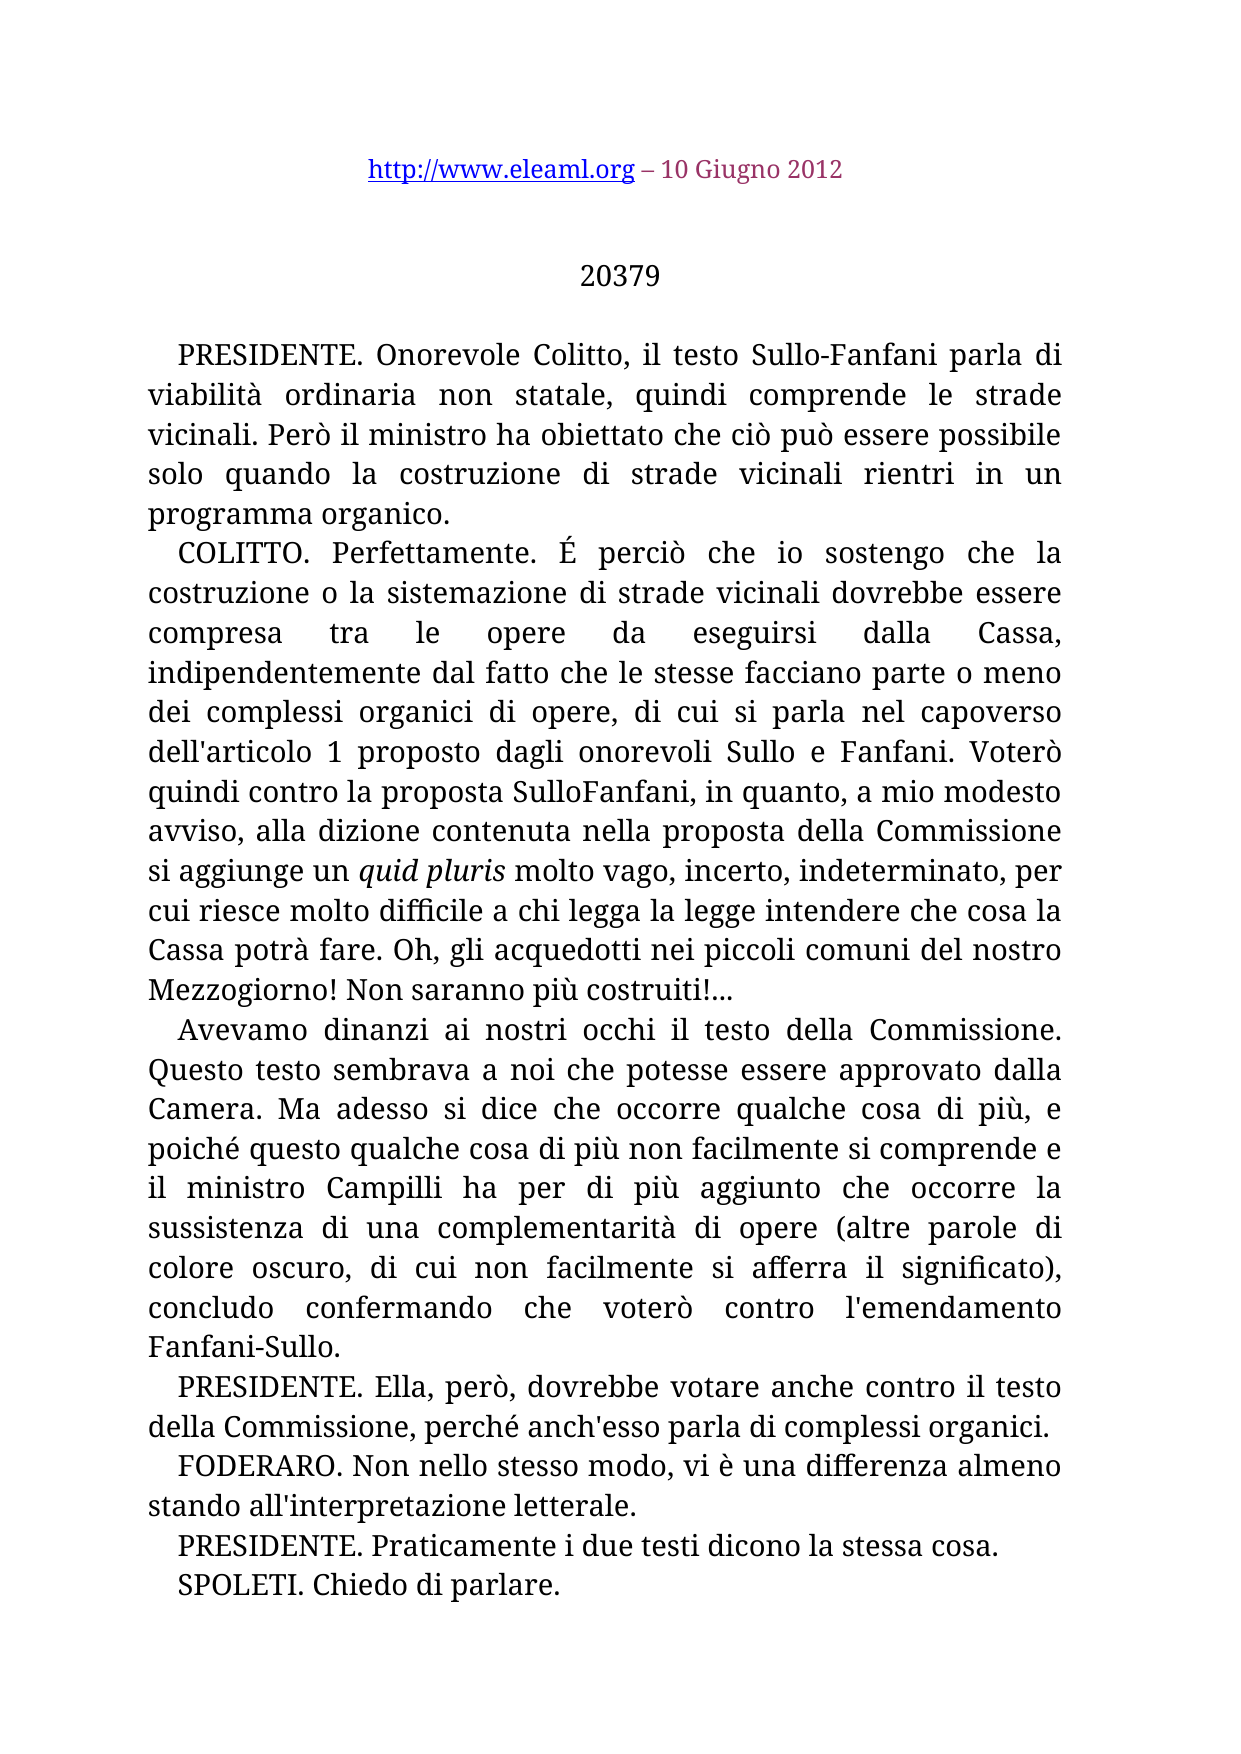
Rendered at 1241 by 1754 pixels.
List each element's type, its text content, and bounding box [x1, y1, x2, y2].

text FODERARO. Non nello stesso modo, vi è una differenza almeno stando all'interpretazione letterale. [148, 1446, 1063, 1525]
text Avevamo dinanzi ai nostri occhi il testo della Commissione. Questo testo sembrava a noi che potesse essere approvato dalla Camera. Ma adesso si dice che occorre qualche cosa di più, e poiché questo qualche cosa di più non facilmente si comprende e il ministro Campilli ha per di più aggiunto che occorre la sussistenza di una complementarità di opere (altre parole di colore oscuro, di cui non facilmente si afferra il significato), concludo confermando che voterò contro l'emendamento Fanfani-Sullo. [148, 1009, 1063, 1366]
text COLITTO. Perfettamente. É perciò che io sostengo che la costruzione o la sistemazione di strade vicinali dovrebbe essere compresa tra le opere da eseguirsi dalla Cassa, indipendentemente dal fatto che le stesse facciano parte o meno dei complessi organici di opere, di cui si parla nel capoverso dell'articolo 1 proposto dagli onorevoli Sullo e Fanfani. Voterò quindi contro la proposta SulloFanfani, in quanto, a mio modesto avviso, alla dizione contenuta nella proposta della Commissione si aggiunge un quid pluris molto vago, incerto, indeterminato, per cui riesce molto difficile a chi legga la legge intendere che cosa la Cassa potrà fare. Oh, gli acquedotti nei piccoli comuni del nostro Mezzogiorno! Non saranno più costruiti!... [148, 533, 1063, 1009]
text 20379 [148, 255, 1063, 295]
text PRESIDENTE. Praticamente i due testi dicono la stessa cosa. [148, 1525, 1063, 1565]
text SPOLETI. Chiedo di parlare. [148, 1565, 1063, 1604]
text PRESIDENTE. Ella, però, dovrebbe votare anche contro il testo della Commissione, perché anch'esso parla di complessi organici. [148, 1366, 1063, 1446]
text PRESIDENTE. Onorevole Colitto, il testo Sullo-Fanfani parla di viabilità ordinaria non statale, quindi comprende le strade vicinali. Però il ministro ha obiettato che ciò può essere possibile solo quando la costruzione di strade vicinali rientri in un programma organico. [148, 334, 1063, 533]
